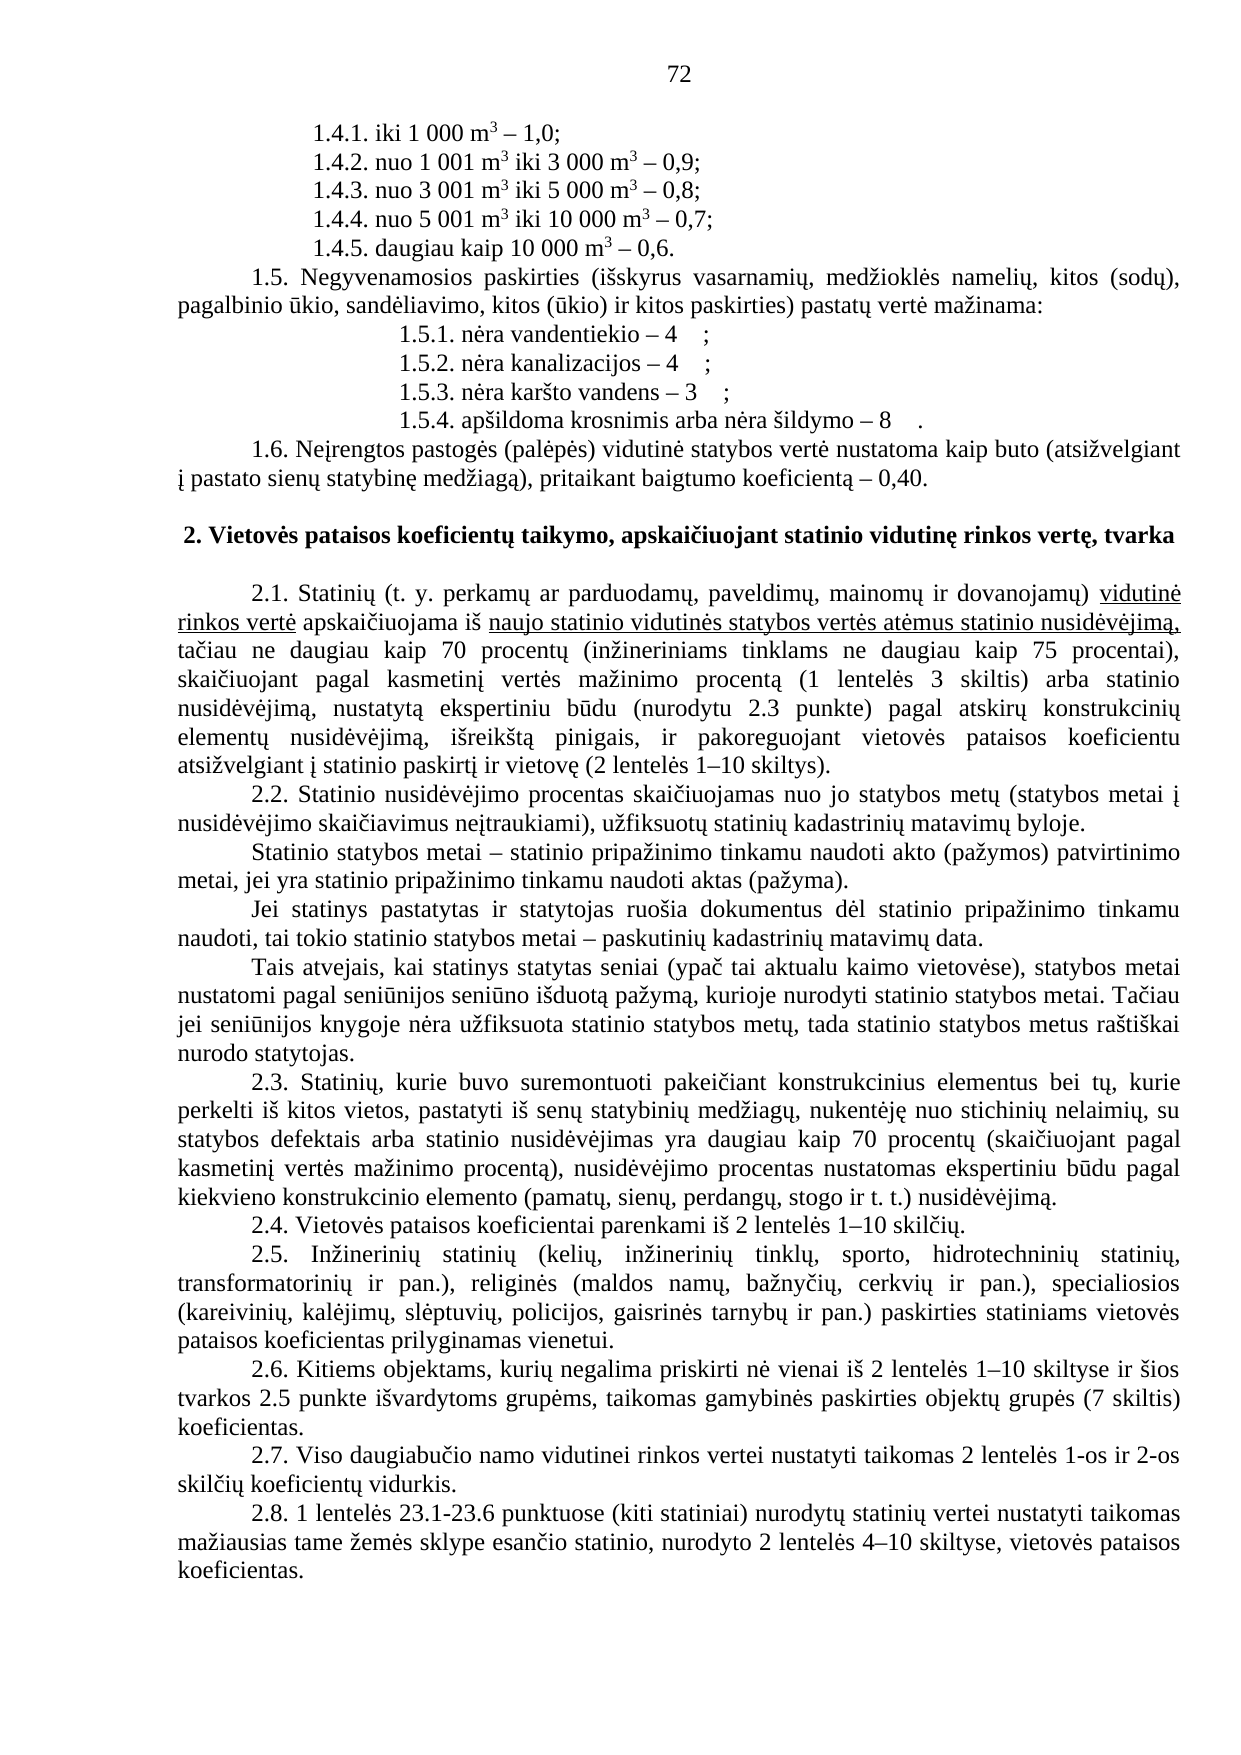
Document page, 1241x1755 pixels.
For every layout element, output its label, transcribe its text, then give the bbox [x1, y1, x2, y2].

text Statinio statybos metai – statinio pripažinimo tinkamu naudoti akto (pažymos) patvirtinimo metai, jei yra statinio pripažinimo tinkamu naudoti aktas (pažyma). [177, 837, 1181, 894]
text 2.5. Inžinerinių statinių (kelių, inžinerinių tinklų, sporto, hidrotechninių statinių, transformatorinių ir pan.), religinės (maldos namų, bažnyčių, cerkvių ir pan.), specialiosios (kareivinių, kalėjimų, slėptuvių, policijos, gaisrinės tarnybų ir pan.) paskirties statiniams vietovės pataisos koeficientas prilyginamas vienetui. [177, 1239, 1181, 1354]
text 1.4.4. nuo 5 001 m3 iki 10 000 m3 – 0,7; [238, 204, 1181, 233]
text 1.4.1. iki 1 000 m3 – 1,0; [238, 118, 1181, 147]
text 2. Vietovės pataisos koeficientų taikymo, apskaičiuojant statinio vidutinę rinkos vertę, tvarka [177, 521, 1181, 549]
text 1.5.4. apšildoma krosnimis arba nėra šildymo – 8 . [325, 406, 1181, 434]
text 2.2. Statinio nusidėvėjimo procentas skaičiuojamas nuo jo statybos metų (statybos metai į nusidėvėjimo skaičiavimus neįtraukiami), užfiksuotų statinių kadastrinių matavimų byloje. [177, 779, 1181, 837]
text 2.7. Viso daugiabučio namo vidutinei rinkos vertei nustatyti taikomas 2 lentelės 1-os ir 2-os skilčių koeficientų vidurkis. [177, 1441, 1181, 1498]
text 2.1. Statinių (t. y. perkamų ar parduodamų, paveldimų, mainomų ir dovanojamų) vidutinė rinkos vertė apskaičiuojama iš naujo statinio vidutinės statybos vertės atėmus statinio nusidėvėjimą, tačiau ne daugiau kaip 70 procentų (inžineriniams tinklams ne daugiau kaip 75 procentai), skaičiuojant pagal kasmetinį vertės mažinimo procentą (1 lentelės 3 skiltis) arba statinio nusidėvėjimą, nustatytą ekspertiniu būdu (nurodytu 2.3 punkte) pagal atskirų konstrukcinių elementų nusidėvėjimą, išreikštą pinigais, ir pakoreguojant vietovės pataisos koeficientu atsižvelgiant į statinio paskirtį ir vietovę (2 lentelės 1–10 skiltys). [177, 578, 1181, 779]
text 1.5.1. nėra vandentiekio – 4 ; [325, 319, 1181, 348]
text 2.8. 1 lentelės 23.1-23.6 punktuose (kiti statiniai) nurodytų statinių vertei nustatyti taikomas mažiausias tame žemės sklype esančio statinio, nurodyto 2 lentelės 4–10 skiltyse, vietovės pataisos koeficientas. [177, 1498, 1181, 1584]
text Jei statinys pastatytas ir statytojas ruošia dokumentus dėl statinio pripažinimo tinkamu naudoti, tai tokio statinio statybos metai – paskutinių kadastrinių matavimų data. [177, 894, 1181, 952]
text 1.5.3. nėra karšto vandens – 3 ; [325, 377, 1181, 406]
text 1.6. Neįrengtos pastogės (palėpės) vidutinė statybos vertė nustatoma kaip buto (atsižvelgiant į pastato sienų statybinę medžiagą), pritaikant baigtumo koeficientą – 0,40. [177, 434, 1181, 492]
text 2.3. Statinių, kurie buvo suremontuoti pakeičiant konstrukcinius elementus bei tų, kurie perkelti iš kitos vietos, pastatyti iš senų statybinių medžiagų, nukentėję nuo stichinių nelaimių, su statybos defektais arba statinio nusidėvėjimas yra daugiau kaip 70 procentų (skaičiuojant pagal kasmetinį vertės mažinimo procentą), nusidėvėjimo procentas nustatomas ekspertiniu būdu pagal kiekvieno konstrukcinio elemento (pamatų, sienų, perdangų, stogo ir t. t.) nusidėvėjimą. [177, 1067, 1181, 1211]
text 1.5.2. nėra kanalizacijos – 4 ; [325, 348, 1181, 377]
text 1.4.3. nuo 3 001 m3 iki 5 000 m3 – 0,8; [238, 176, 1181, 204]
text 2.6. Kitiems objektams, kurių negalima priskirti nė vienai iš 2 lentelės 1–10 skiltyse ir šios tvarkos 2.5 punkte išvardytoms grupėms, taikomas gamybinės paskirties objektų grupės (7 skiltis) koeficientas. [177, 1354, 1181, 1441]
text 1.4.5. daugiau kaip 10 000 m3 – 0,6. [238, 233, 1181, 262]
text 1.4.2. nuo 1 001 m3 iki 3 000 m3 – 0,9; [238, 147, 1181, 176]
text 1.5. Negyvenamosios paskirties (išskyrus vasarnamių, medžioklės namelių, kitos (sodų), pagalbinio ūkio, sandėliavimo, kitos (ūkio) ir kitos paskirties) pastatų vertė mažinama: [177, 262, 1181, 319]
text 2.4. Vietovės pataisos koeficientai parenkami iš 2 lentelės 1–10 skilčių. [177, 1211, 1181, 1239]
text Tais atvejais, kai statinys statytas seniai (ypač tai aktualu kaimo vietovėse), statybos metai nustatomi pagal seniūnijos seniūno išduotą pažymą, kurioje nurodyti statinio statybos metai. Tačiau jei seniūnijos knygoje nėra užfiksuota statinio statybos metų, tada statinio statybos metus raštiškai nurodo statytojas. [177, 952, 1181, 1067]
